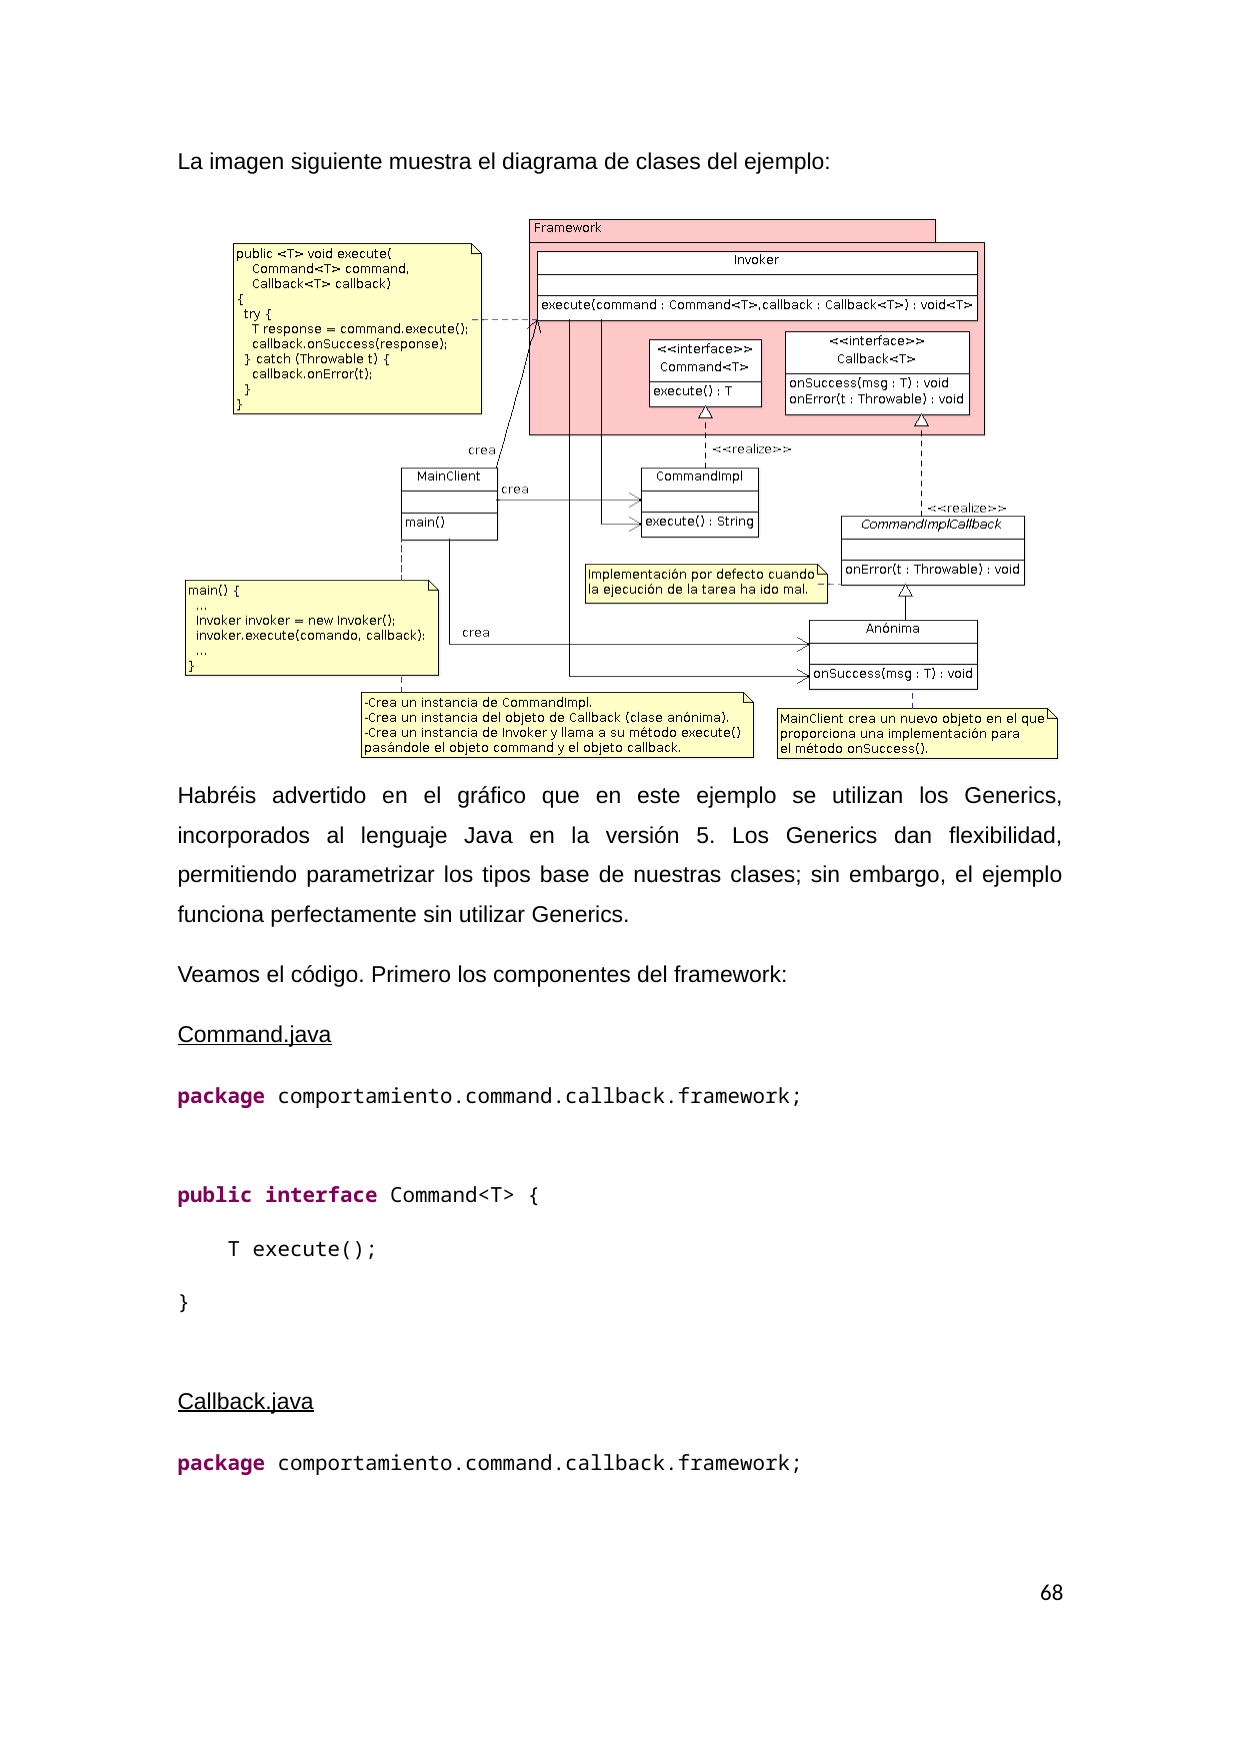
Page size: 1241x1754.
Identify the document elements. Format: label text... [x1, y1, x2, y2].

text } [177, 1287, 1063, 1316]
text Veamos el código. Primero los componentes del framework: [177, 961, 1063, 987]
text La imagen siguiente muestra el diagrama de clases del ejemplo: [177, 148, 1063, 174]
text Habréis advertido en el gráfico que en este ejemplo se utilizan los Generics, incorporados al lenguaje Java en la versión 5. Los Generics dan flexibilidad, permitiendo parametrizar los tipos base de nuestras clases; sin embargo, el ejemplo funciona perfectamente sin utilizar Generics. [177, 770, 1063, 927]
text package comportamiento.command.callback.framework; [177, 1448, 1063, 1476]
text package comportamiento.command.callback.framework; [177, 1082, 1063, 1110]
text Command.java [177, 1021, 1063, 1048]
text Callback.java [177, 1388, 1063, 1414]
text T execute(); [177, 1234, 1063, 1262]
picture [177, 207, 1063, 770]
text public interface Command<T> { [177, 1180, 1063, 1209]
